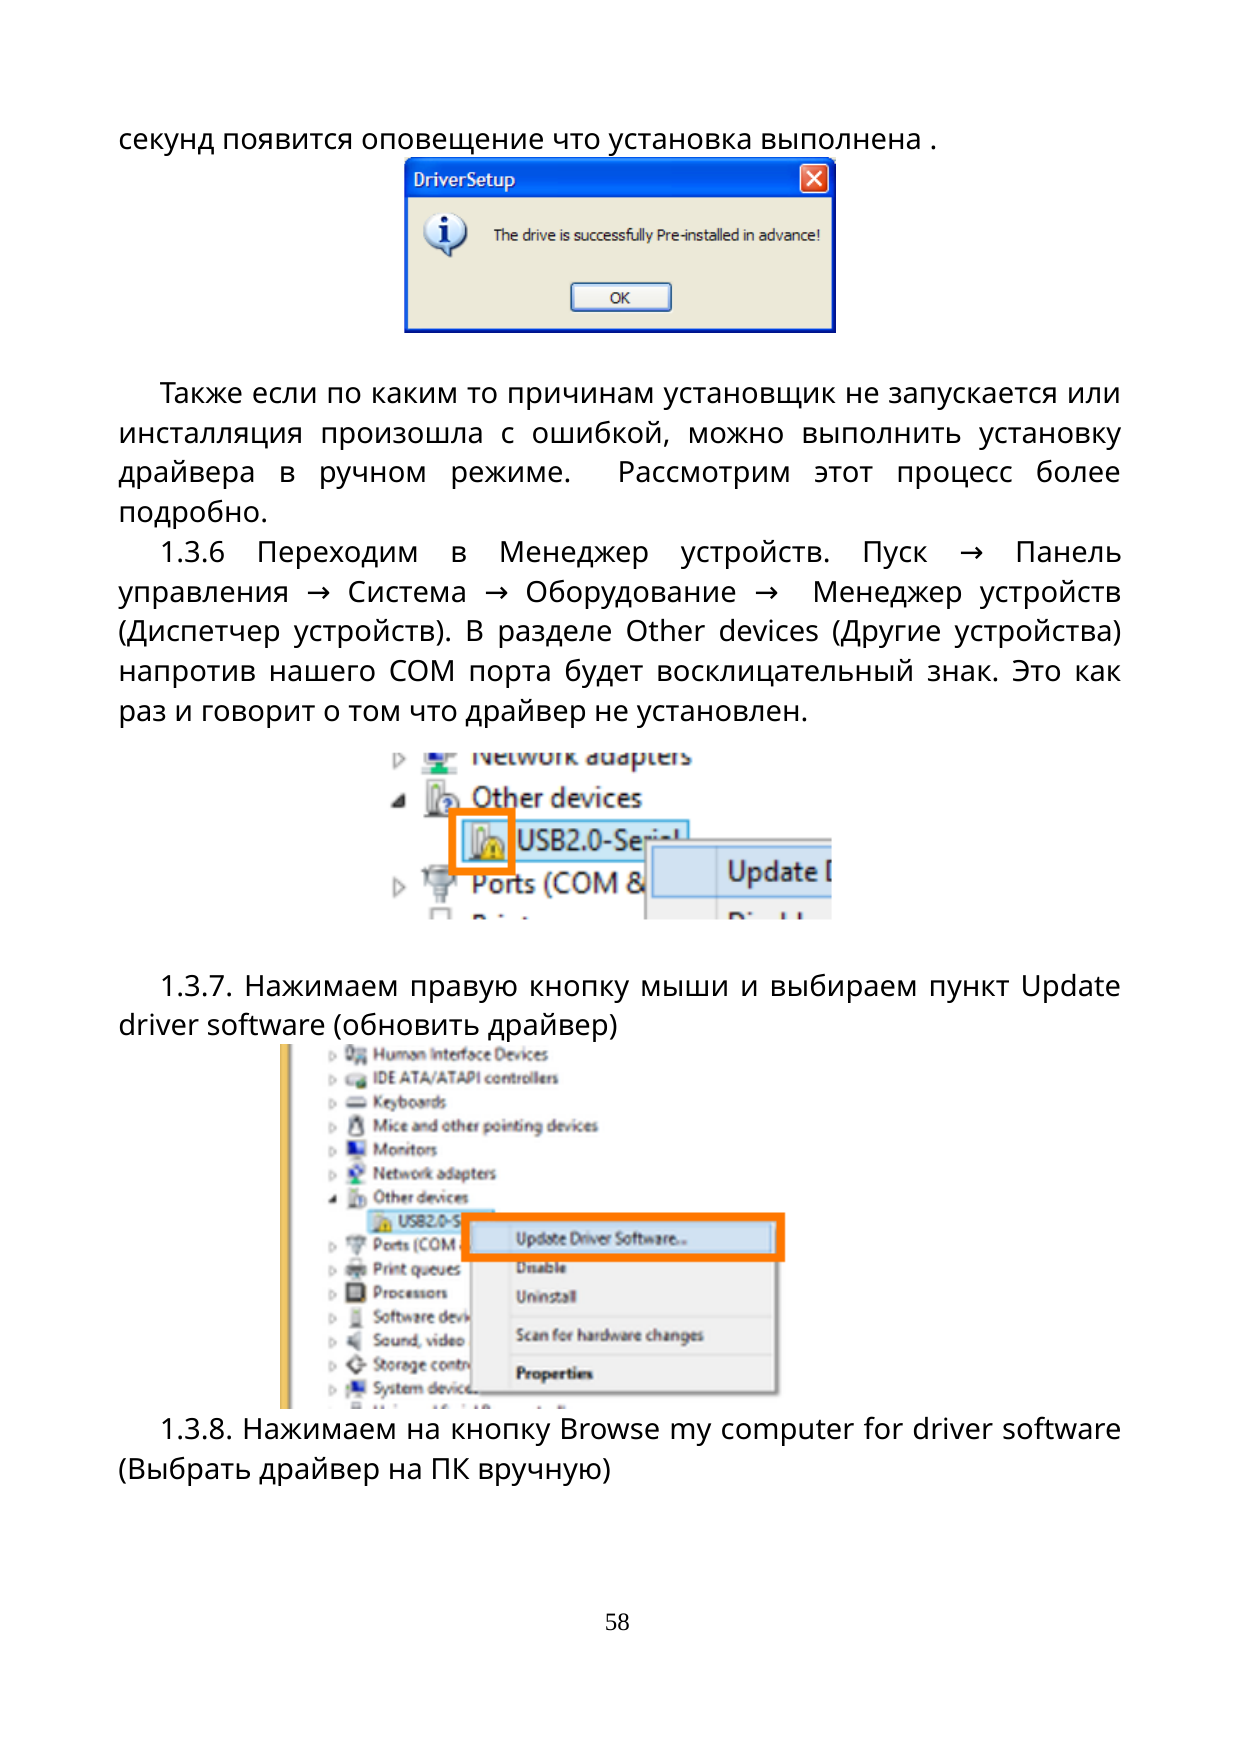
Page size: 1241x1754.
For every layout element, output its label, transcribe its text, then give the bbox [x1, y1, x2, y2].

text Также если по каким то причинам установщик не запускается или инсталляция произошла с ошибкой, можно выполнить установку драйвера в ручном режиме. Рассмотрим этот процесс более подробно. [118, 372, 1122, 531]
text 1.3.7. Нажимаем правую кнопку мыши и выбираем пункт Update driver software (обновить драйвер) [118, 965, 1122, 1044]
text 1.3.6 Переходим в Менеджер устройств. Пуск → Панель управления → Система → Оборудование → Менеджер устройств (Диспетчер устройств). В разделе Other devices (Другие устройства) напротив нашего СОМ порта будет восклицательный знак. Это как раз и говорит о том что драйвер не установлен. [118, 531, 1122, 729]
picture [404, 157, 836, 333]
picture [280, 1044, 961, 1409]
text 1.3.8. Нажимаем на кнопку Browse my computer for driver software (Выбрать драйвер на ПК вручную) [118, 1409, 1122, 1488]
text секунд появится оповещение что установка выполнена . [118, 118, 1122, 158]
picture [386, 750, 835, 926]
